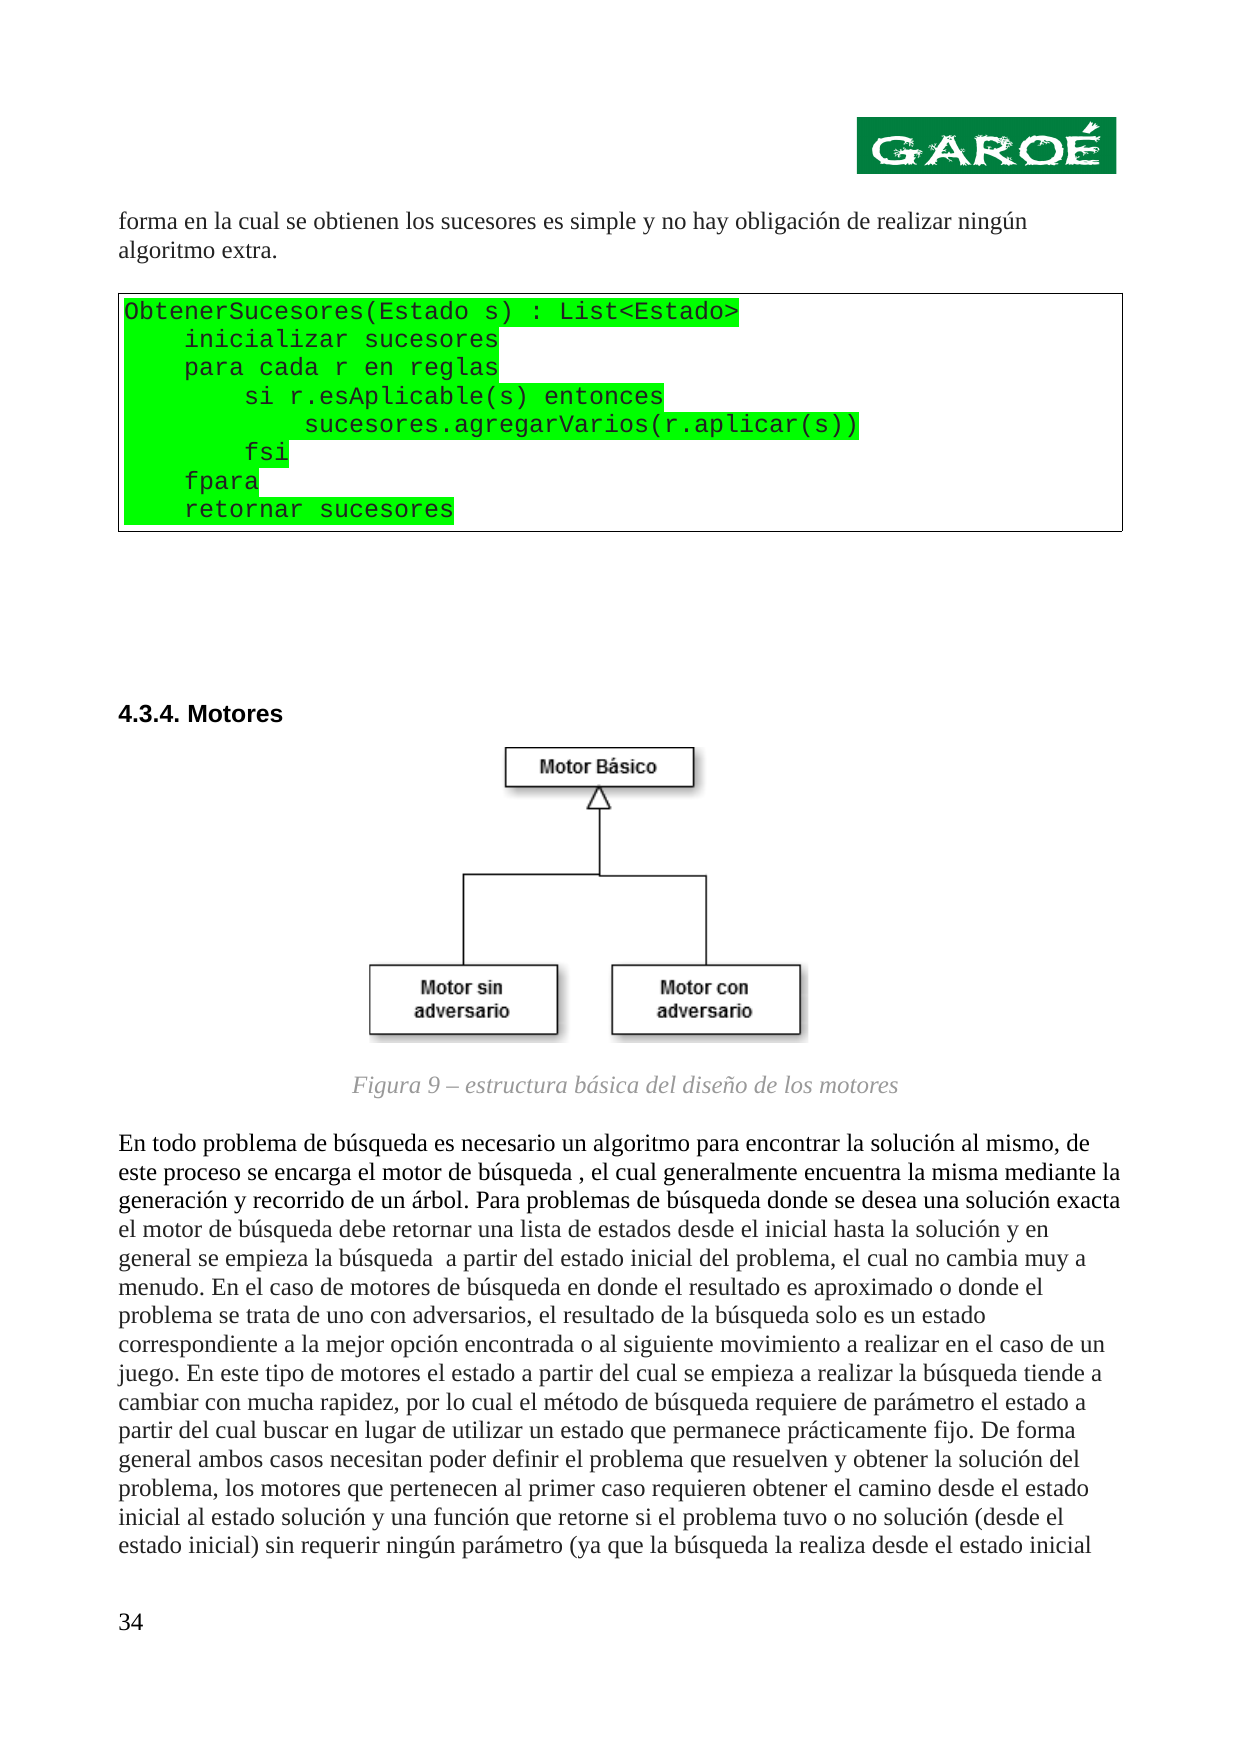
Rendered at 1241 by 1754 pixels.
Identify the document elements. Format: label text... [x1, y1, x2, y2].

table_header ObtenerSucesores(Estado s) : List<Estado> inicializar sucesores para cada r en reglas si r.esAplicable(s) entonces sucesores.agregarVarios(r.aplicar(s)) fsi fpara retornar sucesores [119, 294, 1122, 531]
subtitle 4.3.4. Motores [118, 699, 1122, 728]
picture [369, 747, 809, 1043]
picture [856, 117, 1117, 174]
text Figura 9 – estructura básica del diseño de los motores [118, 1071, 1122, 1099]
text forma en la cual se obtienen los sucesores es simple y no hay obligación de realizar ningún algoritmo extra. [118, 206, 1122, 264]
text En todo problema de búsqueda es necesario un algoritmo para encontrar la solución al mismo, de este proceso se encarga el motor de búsqueda , el cual generalmente encuentra la misma mediante la generación y recorrido de un árbol. Para problemas de búsqueda donde se desea una solución exacta el motor de búsqueda debe retornar una lista de estados desde el inicial hasta la solución y en general se empieza la búsqueda a partir del estado inicial del problema, el cual no cambia muy a menudo. En el caso de motores de búsqueda en donde el resultado es aproximado o donde el problema se trata de uno con adversarios, el resultado de la búsqueda solo es un estado correspondiente a la mejor opción encontrada o al siguiente movimiento a realizar en el caso de un juego. En este tipo de motores el estado a partir del cual se empieza a realizar la búsqueda tiende a cambiar con mucha rapidez, por lo cual el método de búsqueda requiere de parámetro el estado a partir del cual buscar en lugar de utilizar un estado que permanece prácticamente fijo. De forma general ambos casos necesitan poder definir el problema que resuelven y obtener la solución del problema, los motores que pertenecen al primer caso requieren obtener el camino desde el estado inicial al estado solución y una función que retorne si el problema tuvo o no solución (desde el estado inicial) sin requerir ningún parámetro (ya que la búsqueda la realiza desde el estado inicial [118, 1128, 1122, 1559]
